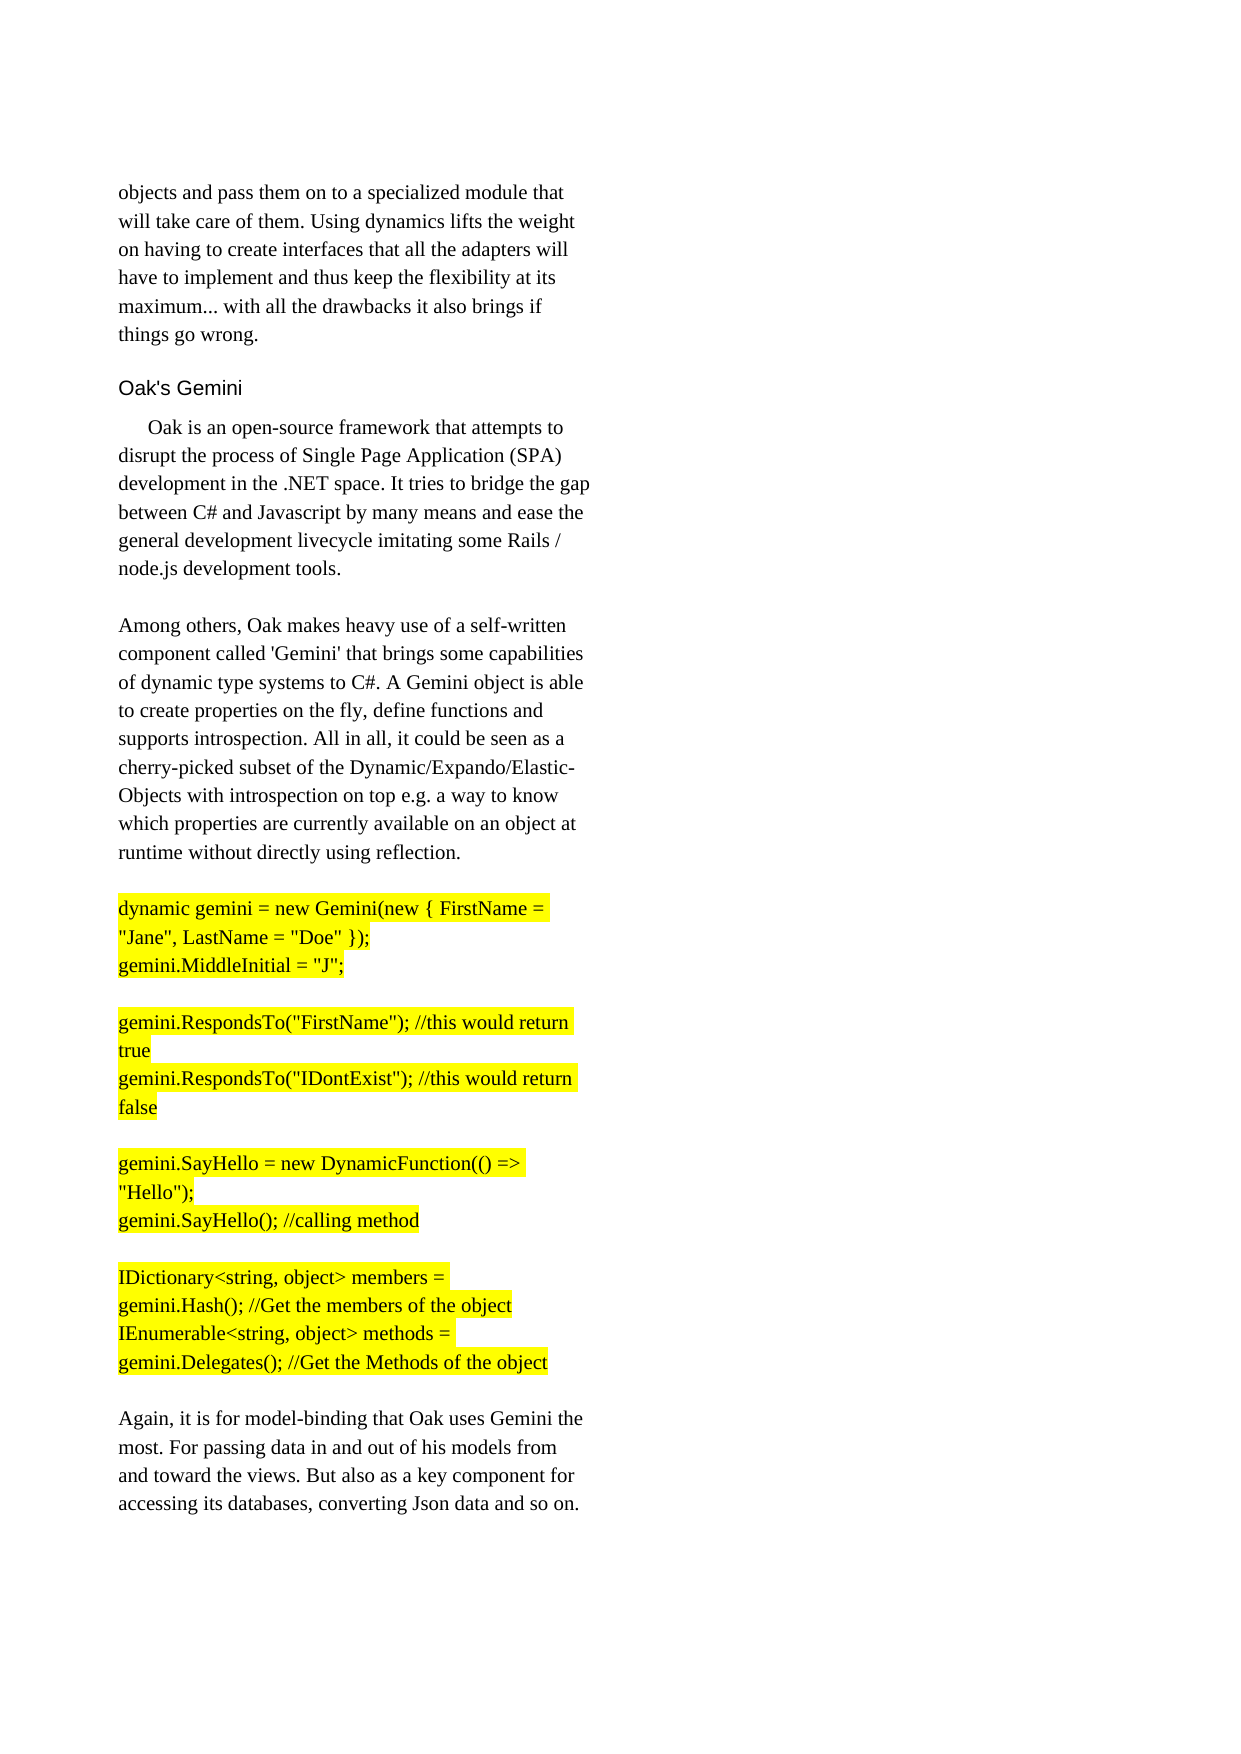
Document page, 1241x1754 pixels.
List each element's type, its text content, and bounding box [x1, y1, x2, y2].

text dynamic gemini = new Gemini(new { FirstName = "Jane", LastName = "Doe" }); [118, 893, 591, 950]
text Again, it is for model-binding that Oak uses Gemini the most. For passing data in and out of his models from and toward the views. But also as a key component for accessing its databases, converting Json data and so on. [118, 1403, 591, 1517]
text gemini.MiddleInitial = "J"; [118, 950, 591, 978]
text Among others, Oak makes heavy use of a self-written component called 'Gemini' that brings some capabilities of dynamic type systems to C#. A Gemini object is able to create properties on the fly, define functions and supports introspection. All in all, it could be seen as a cherry-picked subset of the Dynamic/Expando/Elastic-Objects with introspection on top e.g. a way to know which properties are currently available on an object at runtime without directly using reflection. [118, 610, 591, 865]
text IEnumerable<string, object> methods = gemini.Delegates(); //Get the Methods of the object [118, 1318, 591, 1375]
text objects and pass them on to a specialized module that will take care of them. Using dynamics lifts the weight on having to create interfaces that all the adapters will have to implement and thus keep the flexibility at its maximum... with all the drawbacks it also brings if things go wrong. [118, 177, 591, 347]
text gemini.SayHello = new DynamicFunction(() => "Hello"); [118, 1148, 591, 1205]
text Oak's Gemini [118, 377, 591, 400]
text IDictionary<string, object> members = gemini.Hash(); //Get the members of the object [118, 1262, 591, 1318]
text Oak is an open-source framework that attempts to disrupt the process of Single Page Application (SPA) development in the .NET space. It tries to bridge the gap between C# and Javascript by many means and ease the general development livecycle imitating some Rails / node.js development tools. [118, 412, 591, 582]
text gemini.RespondsTo("IDontExist"); //this would return false [118, 1063, 591, 1120]
text gemini.RespondsTo("FirstName"); //this would return true [118, 1007, 591, 1063]
text gemini.SayHello(); //calling method [118, 1205, 591, 1233]
